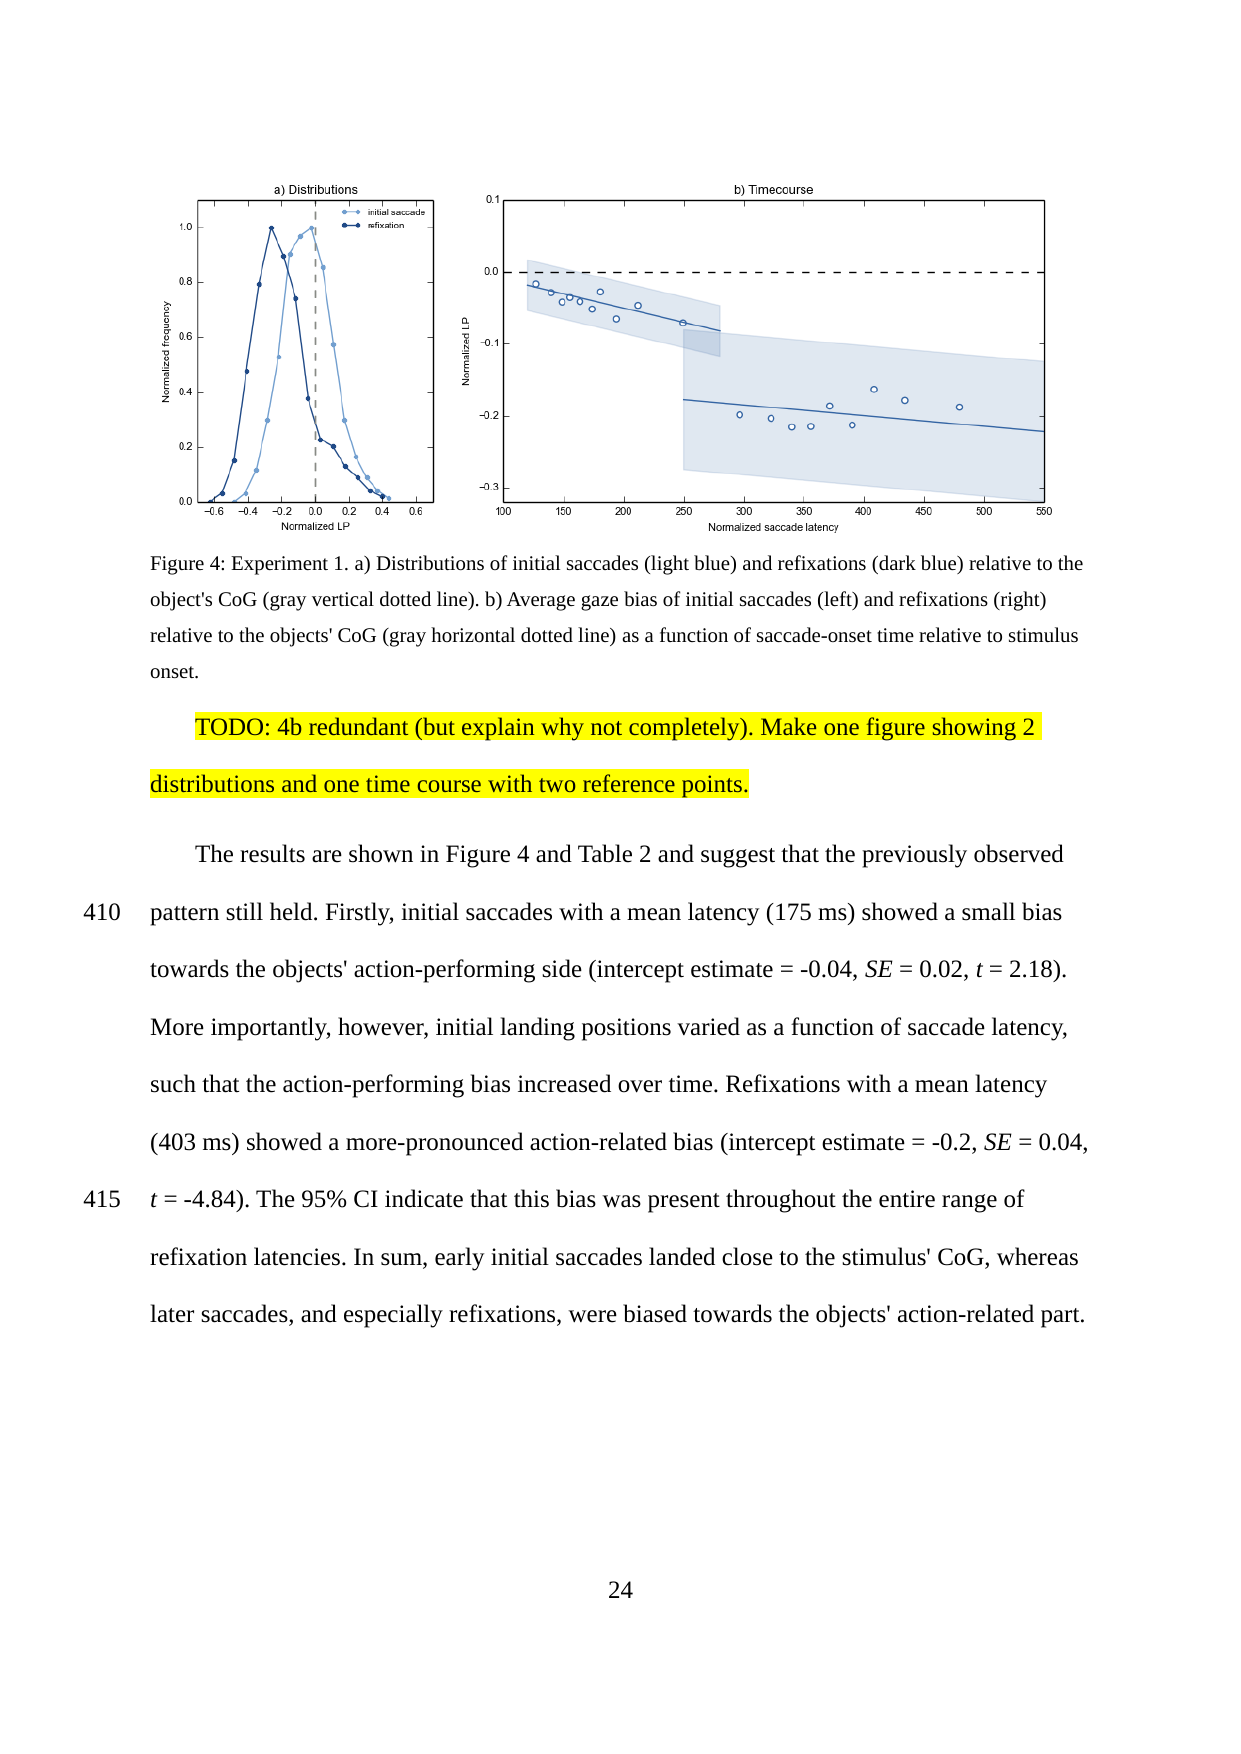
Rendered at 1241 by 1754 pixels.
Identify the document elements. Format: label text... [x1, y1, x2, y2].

picture [150, 162, 1091, 539]
text The results are shown in Figure 4 and Table 2 and suggest that the previously observed pattern still held. Firstly, initial saccades with a mean latency (175 ms) showed a small bias towards the objects' action-performing side (intercept estimate = -0.04, SE = 0.02, t = 2.18). More importantly, however, initial landing positions varied as a function of saccade latency, such that the action-performing bias increased over time. Refixations with a mean latency (403 ms) showed a more-pronounced action-related bias (intercept estimate = -0.2, SE = 0.04, t = -4.84). The 95% CI indicate that this bias was present throughout the entire range of refixation latencies. In sum, early initial saccades landed close to the stimulus' CoG, whereas later saccades, and especially refixations, were biased towards the objects' action-related part. [150, 839, 1091, 1328]
text TODO: 4b redundant (but explain why not completely). Make one figure showing 2 distributions and one time course with two reference points. [150, 683, 1091, 798]
text [150, 150, 1091, 162]
text Figure 4: Experiment 1. a) Distributions of initial saccades (light blue) and refixations (dark blue) relative to the object's CoG (gray vertical dotted line). b) Average gaze bias of initial saccades (left) and refixations (right) relative to the objects' CoG (gray horizontal dotted line) as a function of saccade-onset time relative to stimulus onset. [150, 539, 1091, 683]
